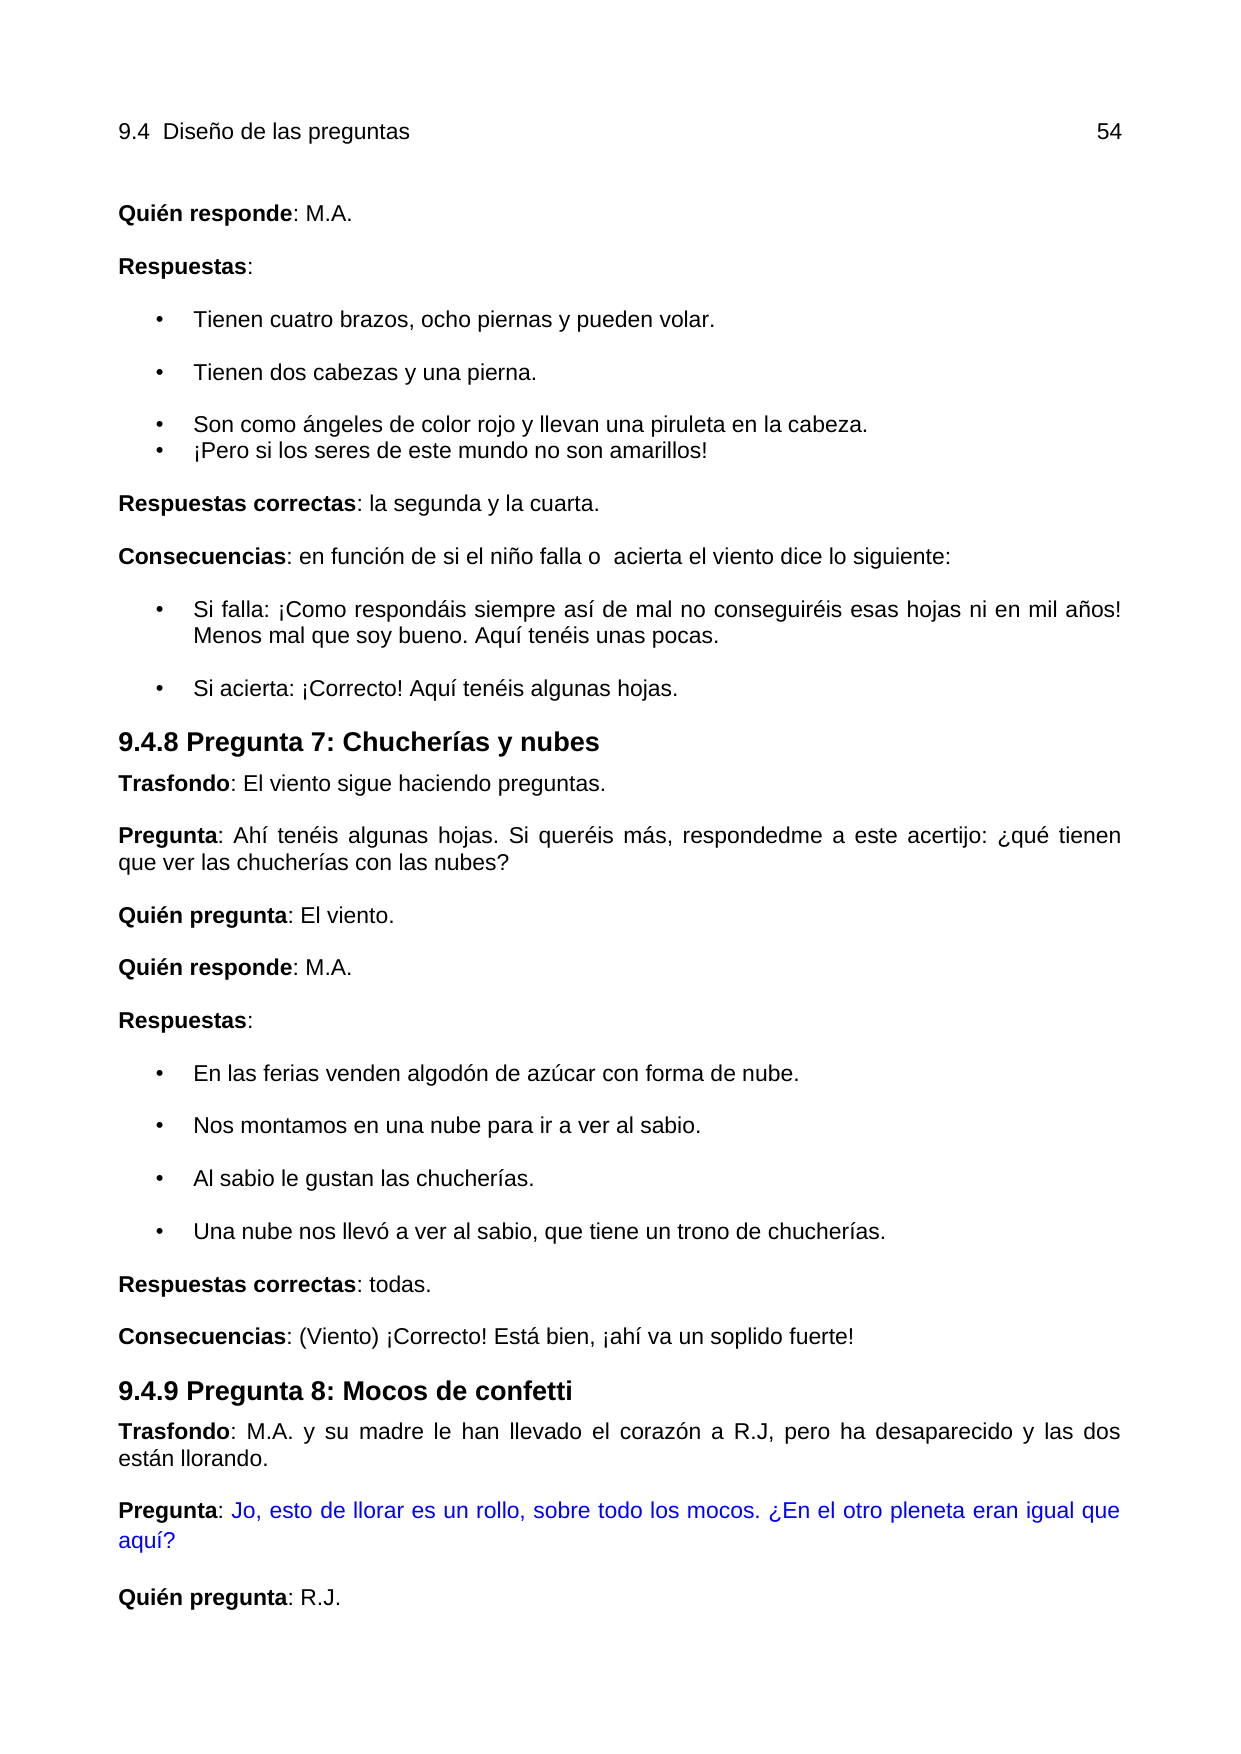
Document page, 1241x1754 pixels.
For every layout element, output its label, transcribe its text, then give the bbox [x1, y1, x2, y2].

list En las ferias venden algodón de azúcar con forma de nube. [156, 1060, 1122, 1086]
list Nos montamos en una nube para ir a ver al sabio. [156, 1112, 1122, 1139]
list Son como ángeles de color rojo y llevan una piruleta en la cabeza. [156, 411, 1122, 437]
text Respuestas: [118, 1007, 1122, 1033]
text Trasfondo: El viento sigue haciendo preguntas. [118, 770, 1122, 796]
text Quién responde: M.A. [118, 954, 1122, 981]
list Al sabio le gustan las chucherías. [156, 1165, 1122, 1191]
text Trasfondo: M.A. y su madre le han llevado el corazón a R.J, pero ha desaparecido y las dos están llorando. [118, 1418, 1122, 1471]
list Si falla: ¡Como respondáis siempre así de mal no conseguiréis esas hojas ni en mil años! Menos mal que soy bueno. Aquí tenéis unas pocas. [156, 596, 1122, 648]
subtitle Pregunta 8: Mocos de confetti [118, 1374, 1122, 1406]
text Quién responde: M.A. [118, 200, 1122, 227]
list ¡Pero si los seres de este mundo no son amarillos! [156, 437, 1122, 464]
list Tienen cuatro brazos, ocho piernas y pueden volar. [156, 306, 1122, 332]
text Consecuencias: en función de si el niño falla o acierta el viento dice lo siguiente: [118, 543, 1122, 569]
text Respuestas correctas: todas. [118, 1271, 1122, 1297]
text Consecuencias: (Viento) ¡Correcto! Está bien, ¡ahí va un soplido fuerte! [118, 1323, 1122, 1349]
subtitle Pregunta 7: Chucherías y nubes [118, 726, 1122, 757]
text Quién pregunta: R.J. [118, 1584, 1122, 1610]
text Pregunta: Ahí tenéis algunas hojas. Si queréis más, respondedme a este acertijo: ¿qué tienen que ver las chucherías con las nubes? [118, 822, 1122, 875]
list Si acierta: ¡Correcto! Aquí tenéis algunas hojas. [156, 675, 1122, 701]
text Respuestas: [118, 253, 1122, 279]
text Pregunta: Jo, esto de llorar es un rollo, sobre todo los mocos. ¿En el otro pleneta eran igual que aquí? [118, 1497, 1122, 1554]
list Una nube nos llevó a ver al sabio, que tiene un trono de chucherías. [156, 1218, 1122, 1244]
text Respuestas correctas: la segunda y la cuarta. [118, 490, 1122, 517]
list Tienen dos cabezas y una pierna. [156, 358, 1122, 385]
text Quién pregunta: El viento. [118, 902, 1122, 928]
